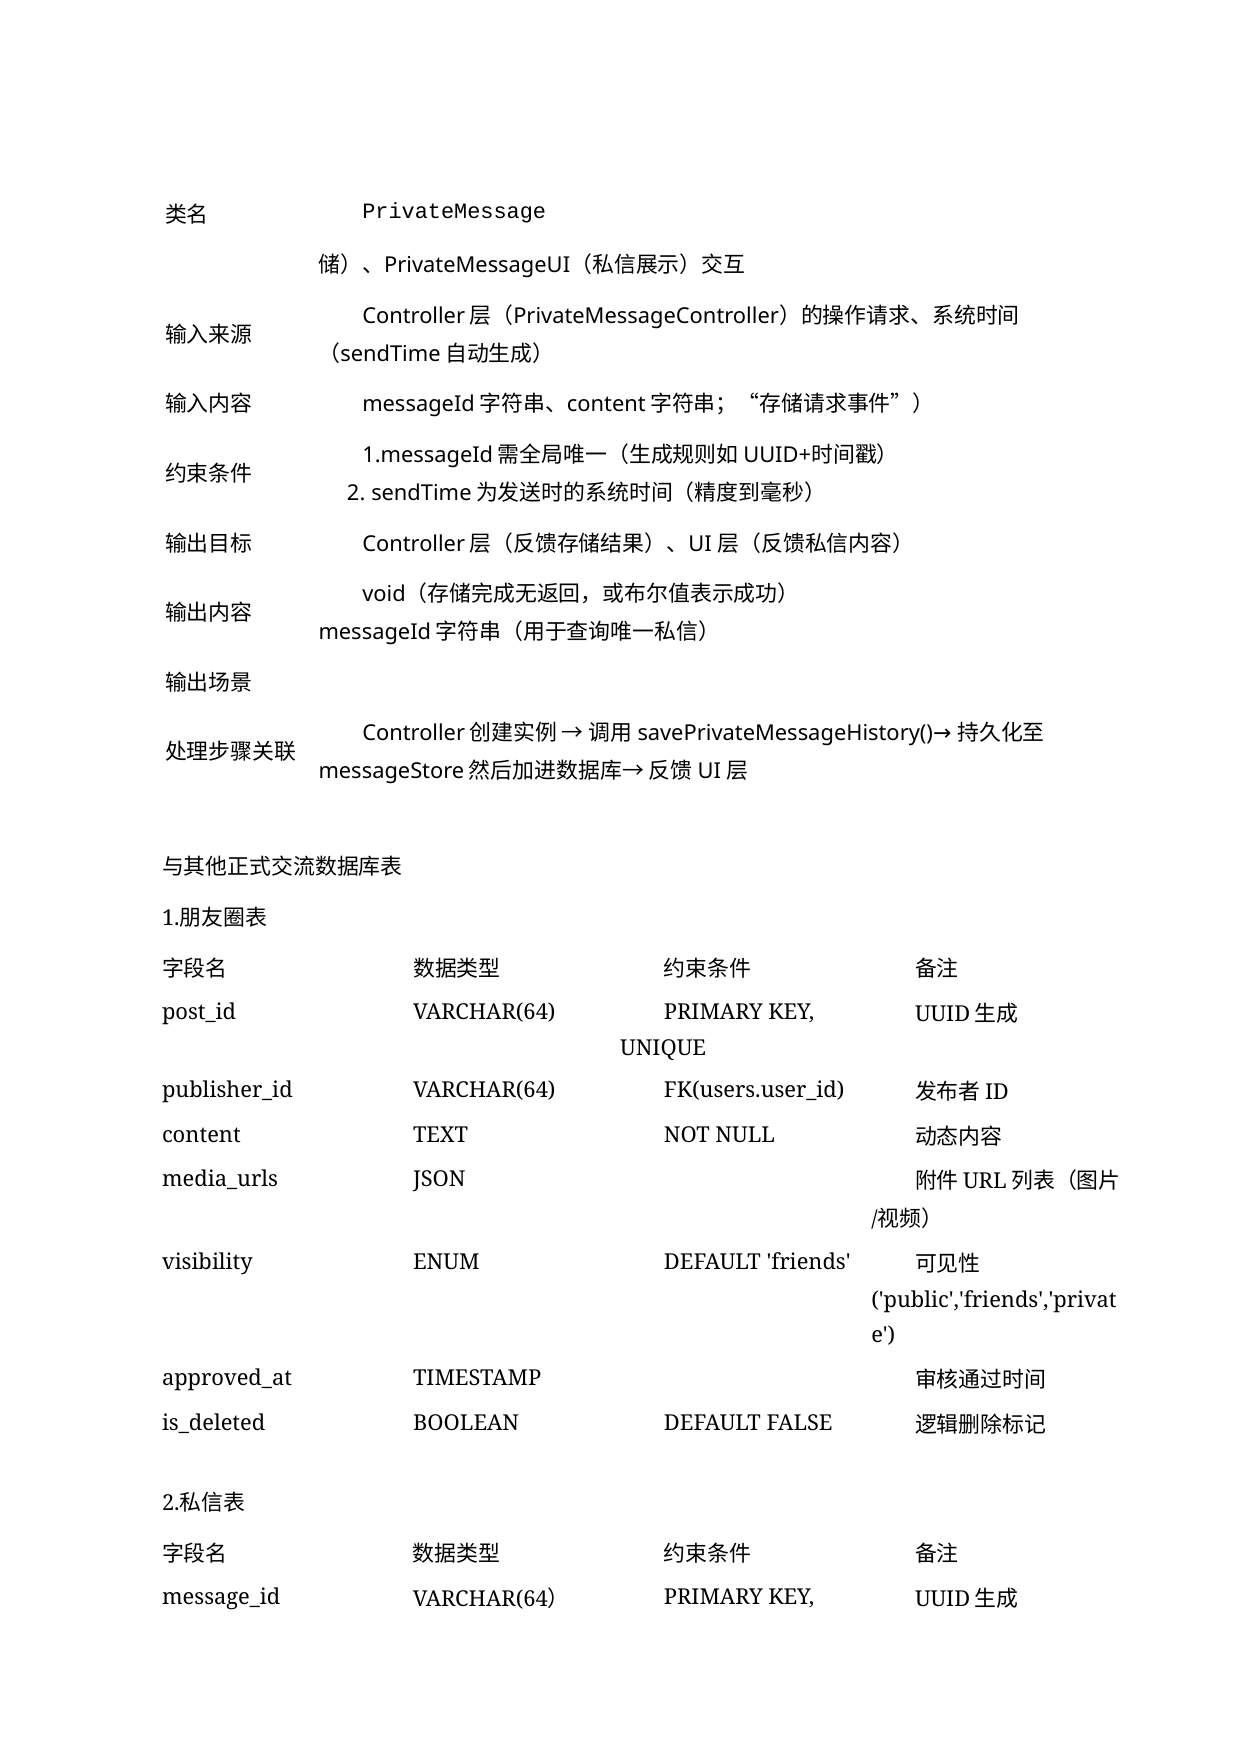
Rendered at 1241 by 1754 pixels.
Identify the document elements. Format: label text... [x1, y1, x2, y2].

table_header PrivateMessage [315, 188, 1122, 238]
table_header 字段名 [118, 1530, 369, 1574]
table_cell 输出内容​ [118, 567, 315, 655]
table_cell VARCHAR(64) [369, 989, 620, 1068]
table_cell JSON [369, 1157, 620, 1240]
table_cell PRIMARY KEY, [620, 1575, 871, 1619]
table_header 字段名 [118, 945, 369, 989]
table_cell ENUM [369, 1240, 620, 1356]
text 2.私信表 [118, 1485, 1122, 1517]
table_cell messageId字符串、content字符串；“存储请求事件”） [315, 377, 1122, 428]
table_cell void（存储完成无返回，或布尔值表示成功） messageId字符串（用于查询唯一私信） [315, 567, 1122, 655]
table_cell message_id [118, 1575, 369, 1619]
table_cell 输出场景​ [118, 655, 315, 706]
table_header 数据类型 [369, 1530, 620, 1574]
table_cell 输入内容​ [118, 377, 315, 428]
table_cell content [118, 1113, 369, 1157]
table_cell UUID生成 [871, 989, 1122, 1068]
table_cell 发布者ID [871, 1068, 1122, 1112]
table_cell TIMESTAMP [369, 1356, 620, 1400]
table_header 约束条件 [620, 1530, 871, 1574]
table_cell BOOLEAN [369, 1400, 620, 1445]
table_cell FK(users.user_id) [620, 1068, 871, 1112]
table_cell [315, 655, 1122, 706]
table_cell 输入来源​ [118, 289, 315, 377]
table_cell approved_at [118, 1356, 369, 1400]
table_cell 1.messageId需全局唯一（生成规则如 UUID+时间戳） 2. sendTime为发送时的系统时间（精度到毫秒） [315, 428, 1122, 516]
table_cell NOT NULL [620, 1113, 871, 1157]
table_header 约束条件 [620, 945, 871, 989]
table_cell TEXT [369, 1113, 620, 1157]
table_header 备注 [871, 945, 1122, 989]
table_cell Controller层（反馈存储结果）、UI 层（反馈私信内容） [315, 516, 1122, 567]
table_cell is_deleted [118, 1400, 369, 1445]
table_cell 附件URL列表（图片/视频） [871, 1157, 1122, 1240]
table_cell VARCHAR(64） [369, 1575, 620, 1619]
table_cell PRIMARY KEY, UNIQUE [620, 989, 871, 1068]
table_header 类名​ [118, 188, 315, 238]
table_cell 动态内容 [871, 1113, 1122, 1157]
table_cell 可见性 ('public','friends','private') [871, 1240, 1122, 1356]
table_cell 储）、PrivateMessageUI（私信展示）交互 [315, 238, 1122, 288]
table_cell visibility [118, 1240, 369, 1356]
table_header 备注 [871, 1530, 1122, 1574]
table_cell [118, 238, 315, 288]
table_cell Controller创建实例 → 调用 savePrivateMessageHistory()→ 持久化至 messageStore然后加进数据库→ 反馈 UI 层 [315, 706, 1122, 794]
subtitle 与其他正式交流数据库表 [162, 849, 1122, 881]
table_cell 逻辑删除标记 [871, 1400, 1122, 1445]
table_cell media_urls [118, 1157, 369, 1240]
table_cell post_id [118, 989, 369, 1068]
text 1.朋友圈表 [118, 900, 1122, 932]
table_cell [620, 1356, 871, 1400]
table_cell DEFAULT FALSE [620, 1400, 871, 1445]
table_cell DEFAULT 'friends' [620, 1240, 871, 1356]
table_cell 输出目标​ [118, 516, 315, 567]
table_cell 审核通过时间 [871, 1356, 1122, 1400]
table_cell 处理步骤关联​ [118, 706, 315, 794]
table_cell Controller层（PrivateMessageController）的操作请求、系统时间（sendTime自动生成） [315, 289, 1122, 377]
table_cell publisher_id [118, 1068, 369, 1112]
table_cell UUID生成 [871, 1575, 1122, 1619]
table_header 数据类型 [369, 945, 620, 989]
table_cell VARCHAR(64) [369, 1068, 620, 1112]
table_cell [620, 1157, 871, 1240]
table_cell 约束条件​ [118, 428, 315, 516]
